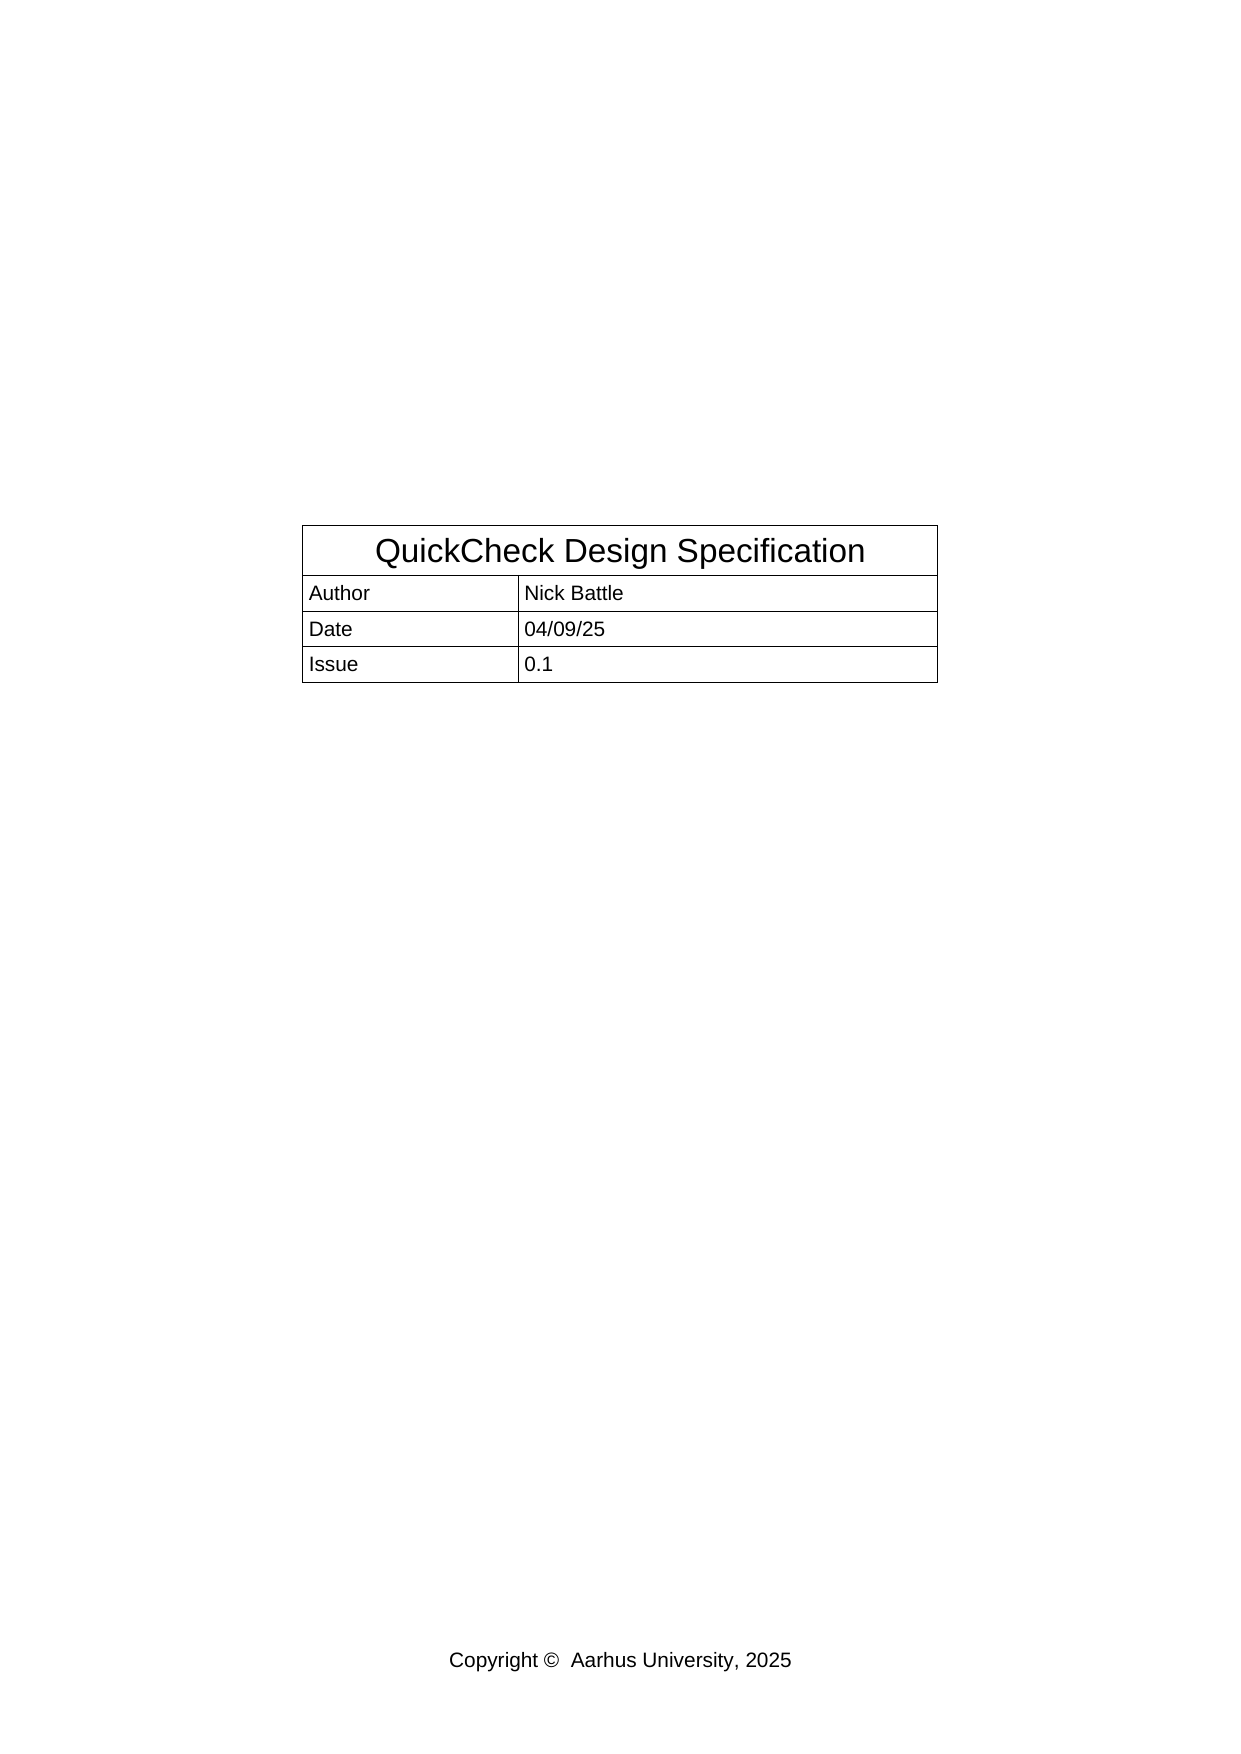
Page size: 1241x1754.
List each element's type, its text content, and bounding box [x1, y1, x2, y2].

table_header QuickCheck Design Specification [303, 526, 937, 575]
table_cell Issue [303, 647, 518, 682]
table_cell 04/09/25 [519, 612, 937, 646]
table_cell Date [303, 612, 518, 646]
table_cell Author [303, 576, 518, 611]
table_cell Nick Battle [519, 576, 937, 611]
table_cell 0.1 [519, 647, 937, 682]
